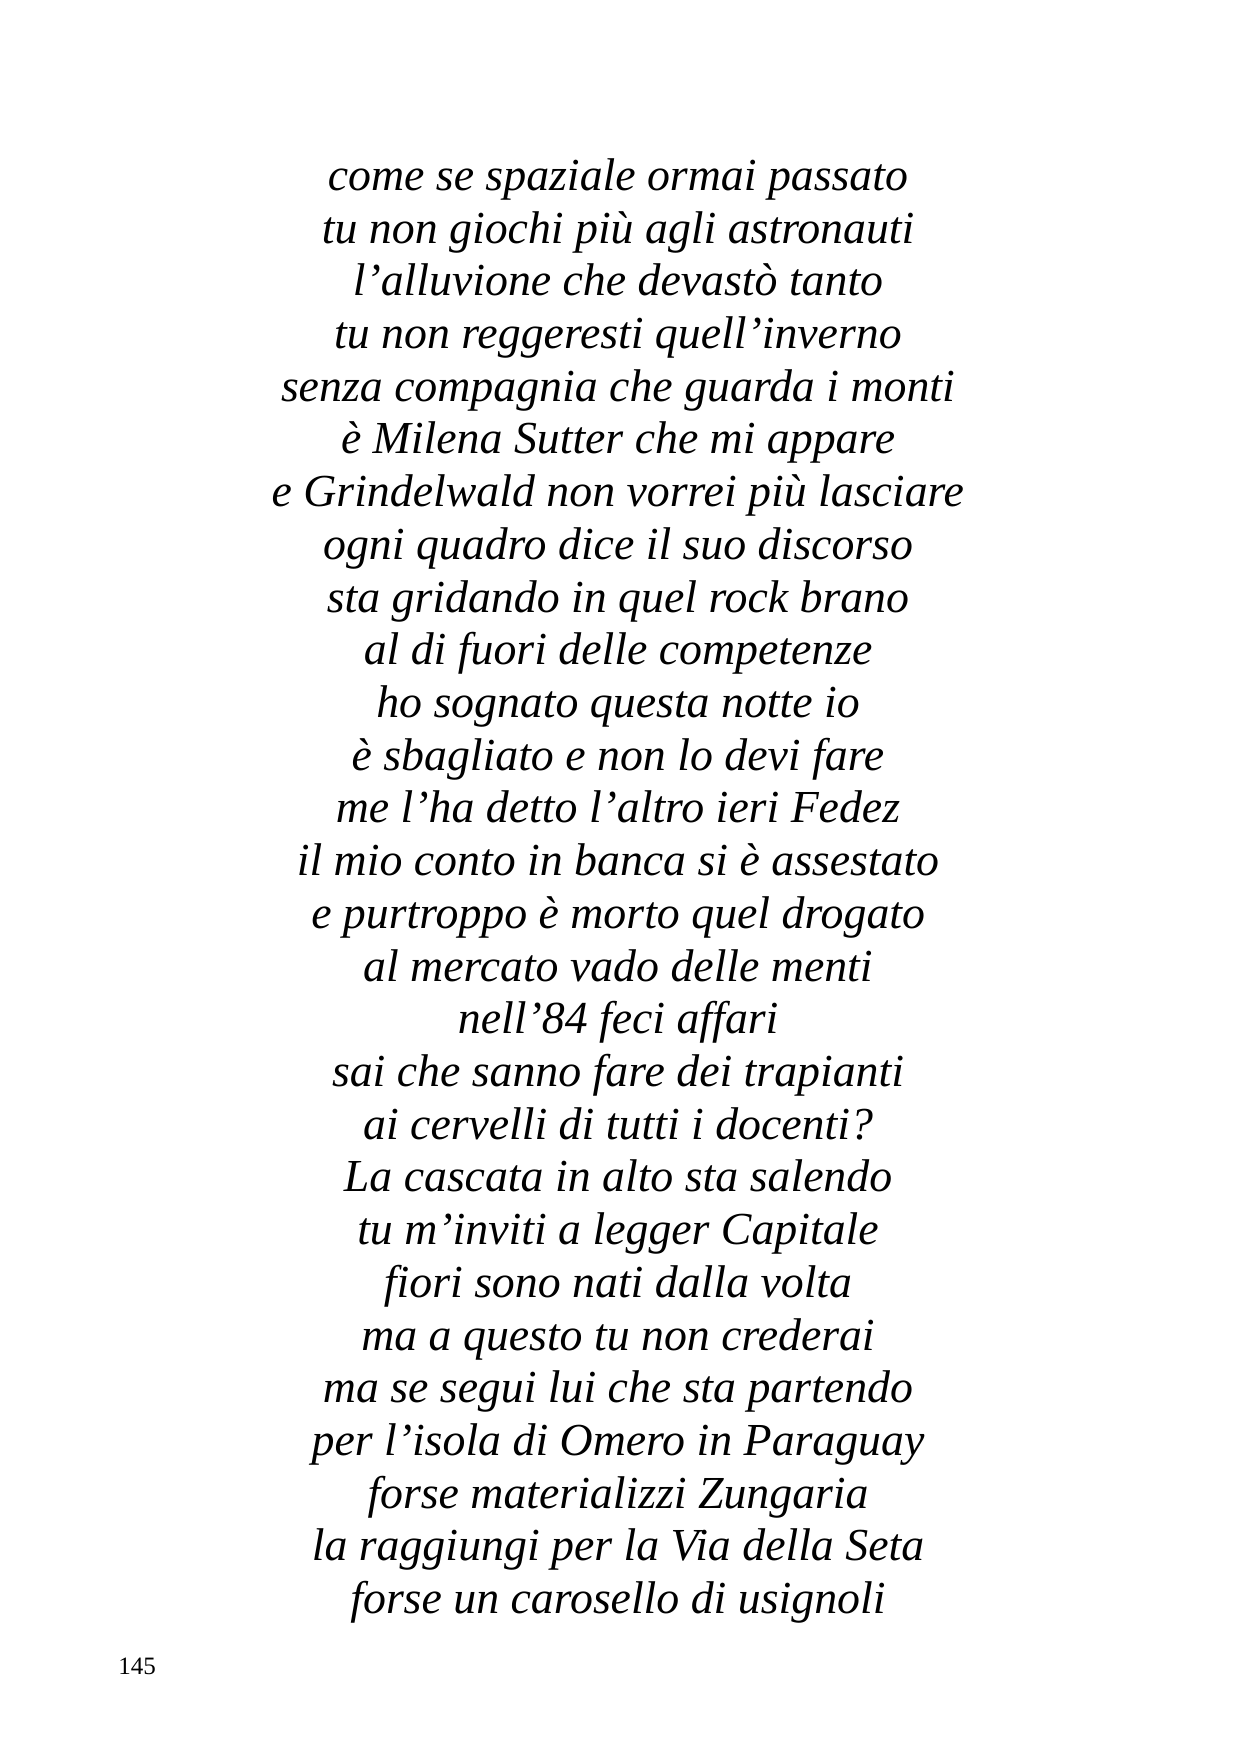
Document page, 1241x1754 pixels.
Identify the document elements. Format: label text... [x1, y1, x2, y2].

text senza compagnia che guarda i monti [118, 358, 1122, 411]
text è Milena Sutter che mi appare [118, 411, 1122, 464]
text al di fuori delle competenze [118, 622, 1122, 675]
text nell’84 feci affari [118, 991, 1122, 1044]
text ma a questo tu non crederai [118, 1307, 1122, 1360]
text per l’isola di Omero in Paraguay [118, 1413, 1122, 1465]
text tu non reggeresti quell’inverno [118, 306, 1122, 358]
text ogni quadro dice il suo discorso [118, 517, 1122, 569]
text come se spaziale ormai passato [118, 148, 1122, 200]
text ma se segui lui che sta partendo [118, 1360, 1122, 1413]
text ho sognato questa notte io [118, 675, 1122, 727]
text il mio conto in banca si è assestato [118, 833, 1122, 886]
text me l’ha detto l’altro ieri Fedez [118, 780, 1122, 833]
text la raggiungi per la Via della Seta [118, 1518, 1122, 1571]
text al mercato vado delle menti [118, 938, 1122, 991]
text sta gridando in quel rock brano [118, 569, 1122, 622]
text e purtroppo è morto quel drogato [118, 886, 1122, 938]
text sai che sanno fare dei trapianti [118, 1044, 1122, 1096]
text ai cervelli di tutti i docenti? [118, 1096, 1122, 1149]
text forse un carosello di usignoli [118, 1571, 1122, 1623]
text La cascata in alto sta salendo [118, 1149, 1122, 1202]
text è sbagliato e non lo devi fare [118, 727, 1122, 780]
text tu m’inviti a legger Capitale [118, 1202, 1122, 1254]
text forse materializzi Zungaria [118, 1465, 1122, 1518]
text tu non giochi più agli astronauti [118, 200, 1122, 253]
text l’alluvione che devastò tanto [118, 253, 1122, 306]
text e Grindelwald non vorrei più lasciare [118, 464, 1122, 517]
text fiori sono nati dalla volta [118, 1254, 1122, 1307]
